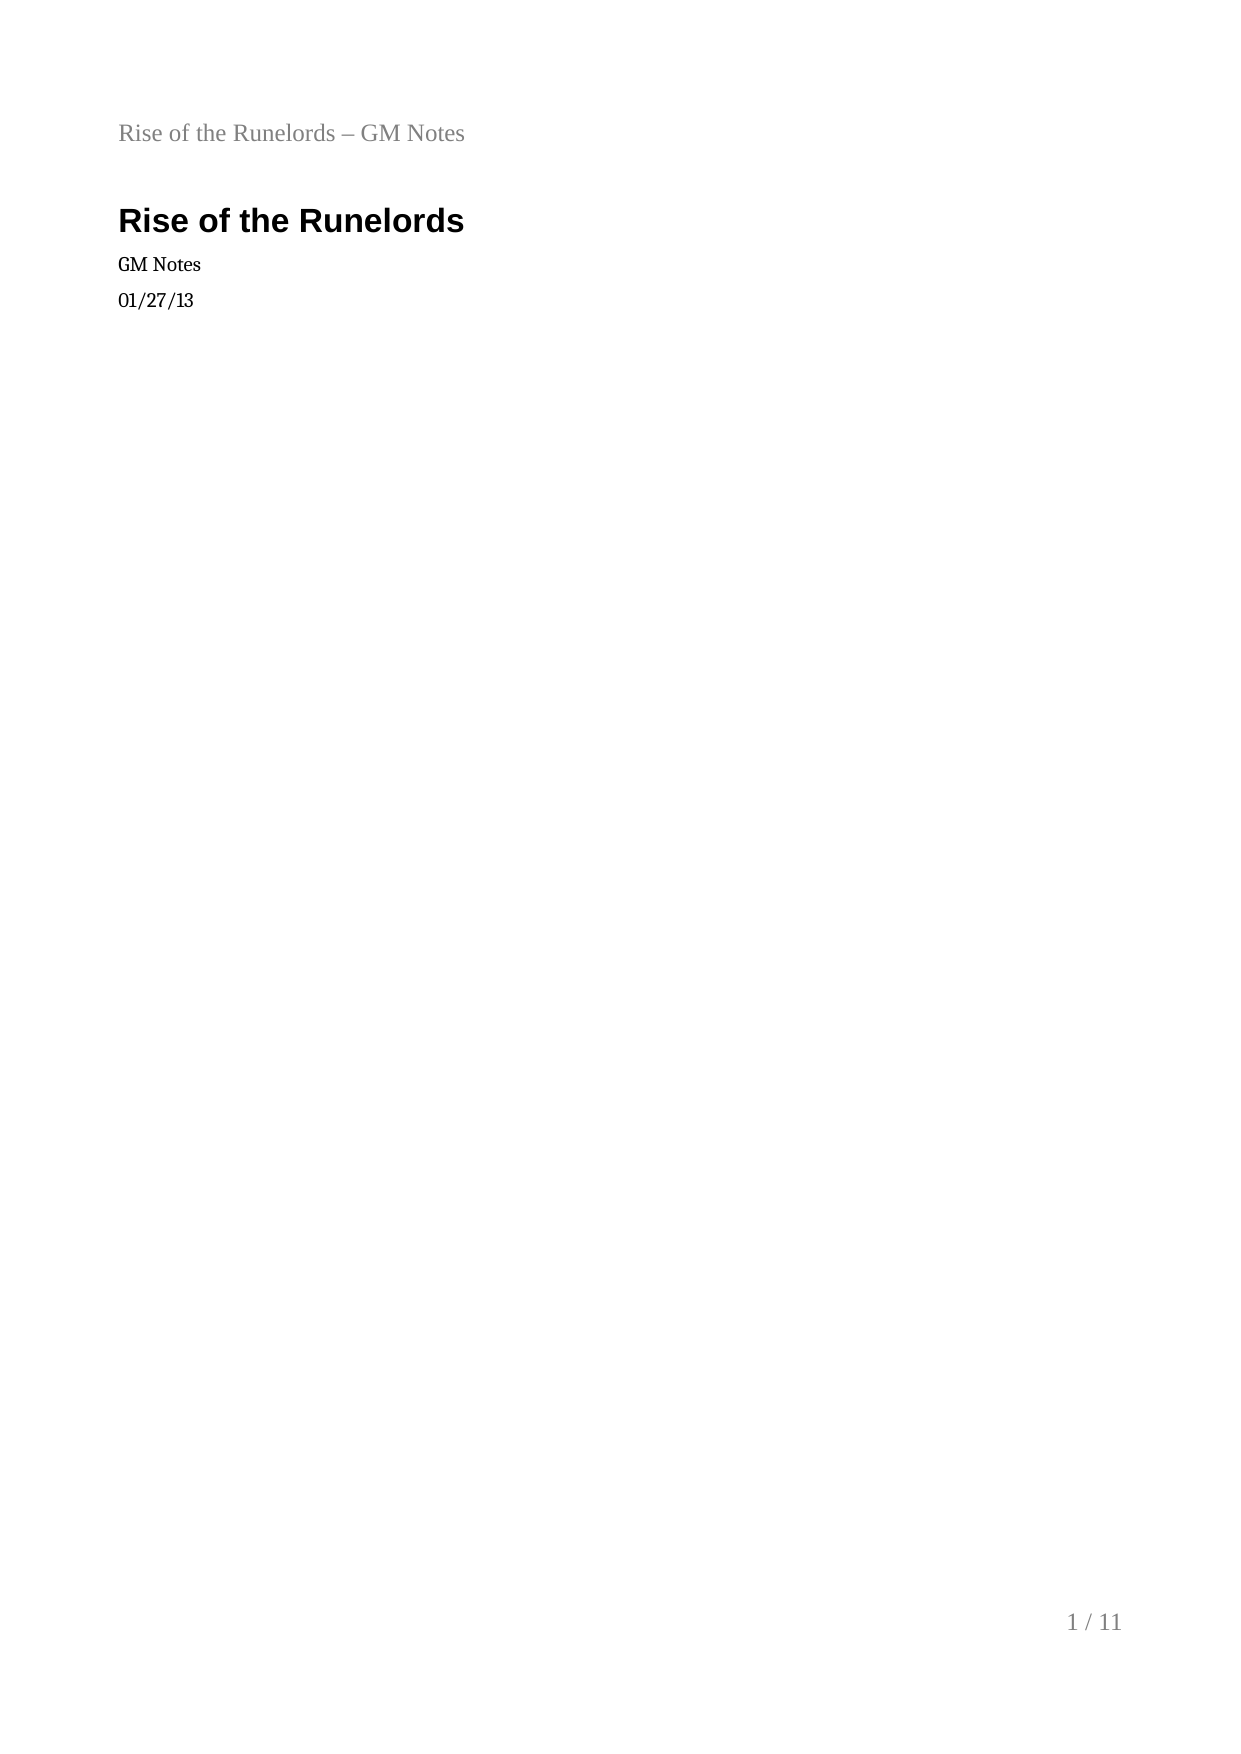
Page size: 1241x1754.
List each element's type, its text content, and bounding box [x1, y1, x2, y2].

text GM Notes [118, 252, 1122, 276]
subtitle Rise of the Runelords [118, 201, 1122, 240]
text 01/27/13 [118, 289, 1122, 313]
